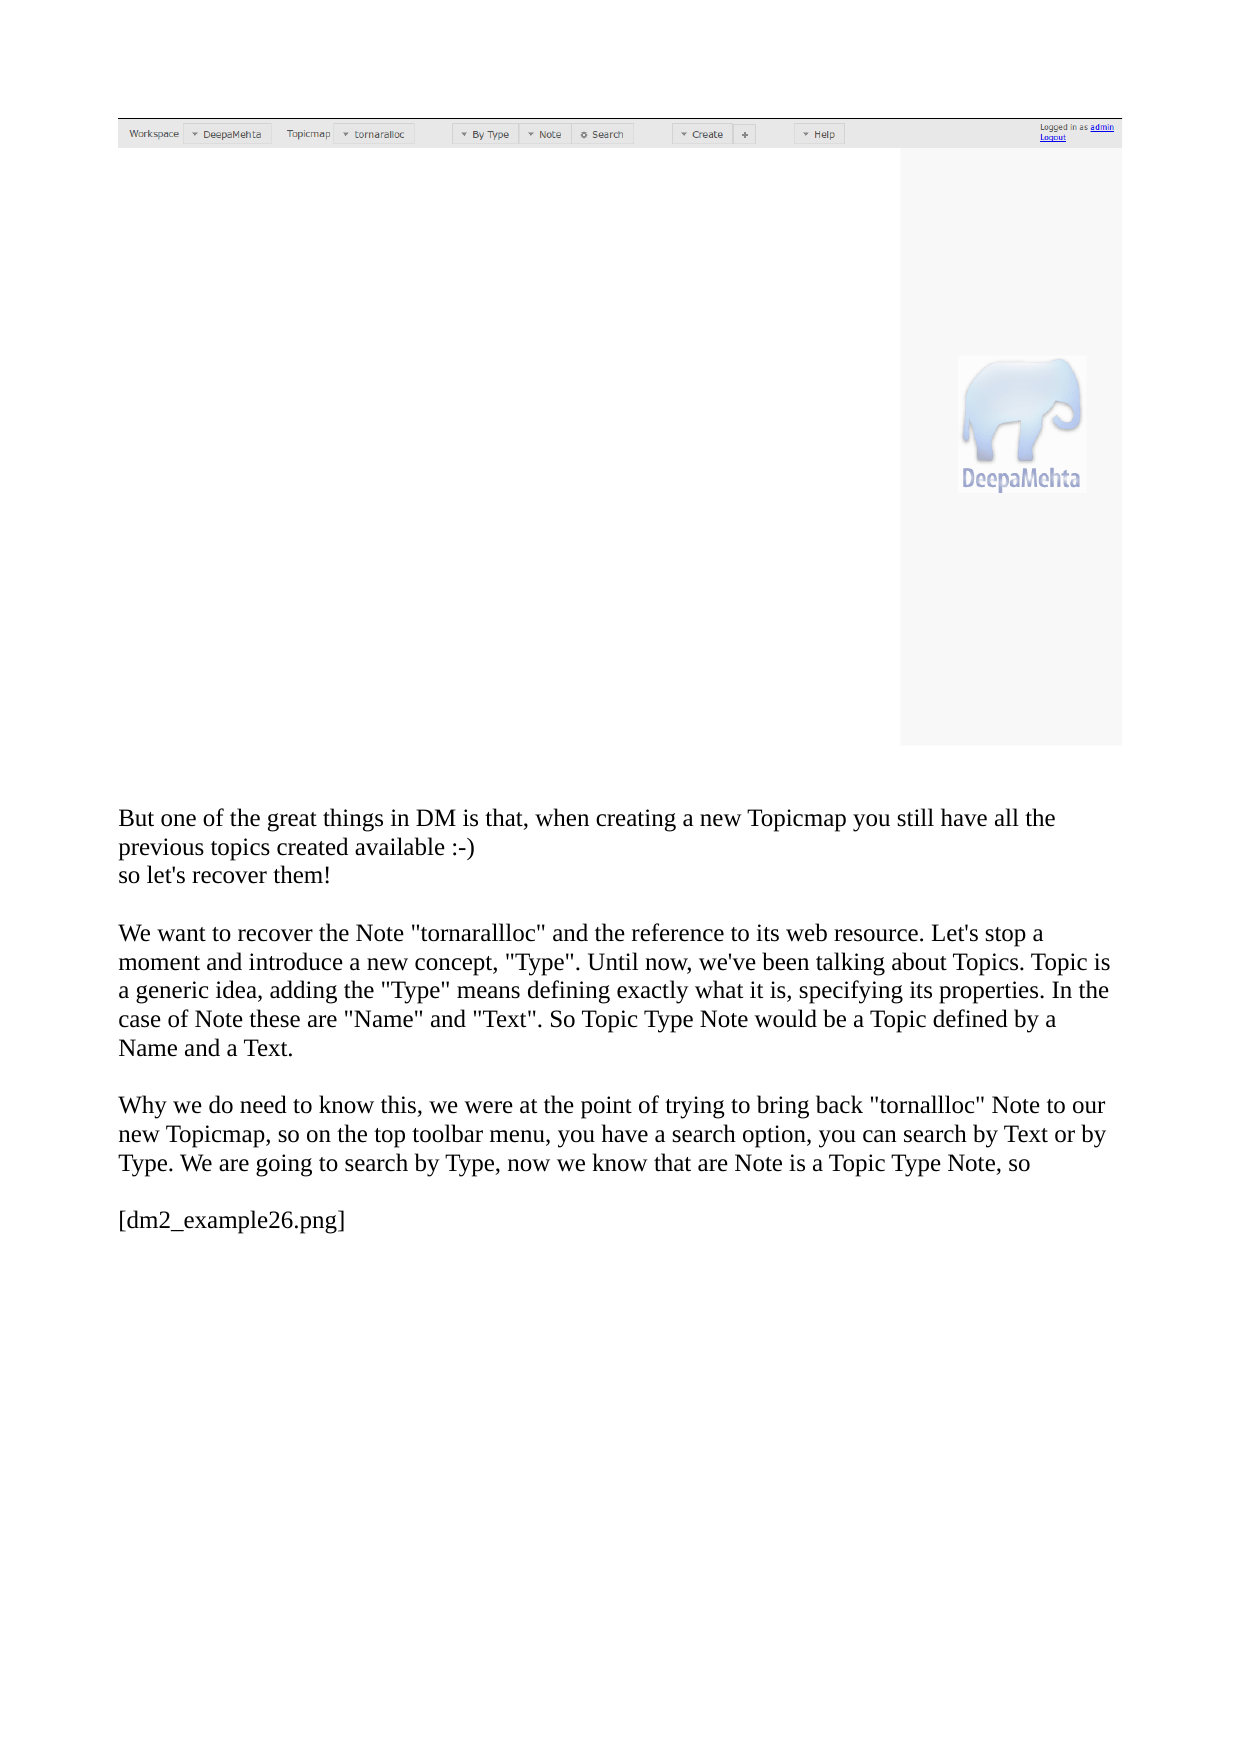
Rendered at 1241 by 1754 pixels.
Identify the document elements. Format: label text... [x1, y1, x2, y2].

text Why we do need to know this, we were at the point of trying to bring back "tornallloc" Note to our new Topicmap, so on the top toolbar menu, you have a search option, you can search by Text or by Type. We are going to search by Type, now we know that are Note is a Topic Type Note, so [118, 1091, 1122, 1177]
text We want to recover the Note "tornarallloc" and the reference to its web resource. Let's stop a moment and introduce a new concept, "Type". Until now, we've been talking about Topics. Topic is a generic idea, adding the "Type" means defining exactly what it is, specifying its properties. In the case of Note these are "Name" and "Text". So Topic Type Note would be a Topic defined by a Name and a Text. [118, 918, 1122, 1062]
text so let's recover them! [118, 861, 1122, 889]
text But one of the great things in DM is that, when creating a new Topicmap you still have all the previous topics created available :-) [118, 803, 1122, 861]
picture [118, 118, 1123, 746]
text [dm2_example26.png] [118, 1206, 1122, 1234]
